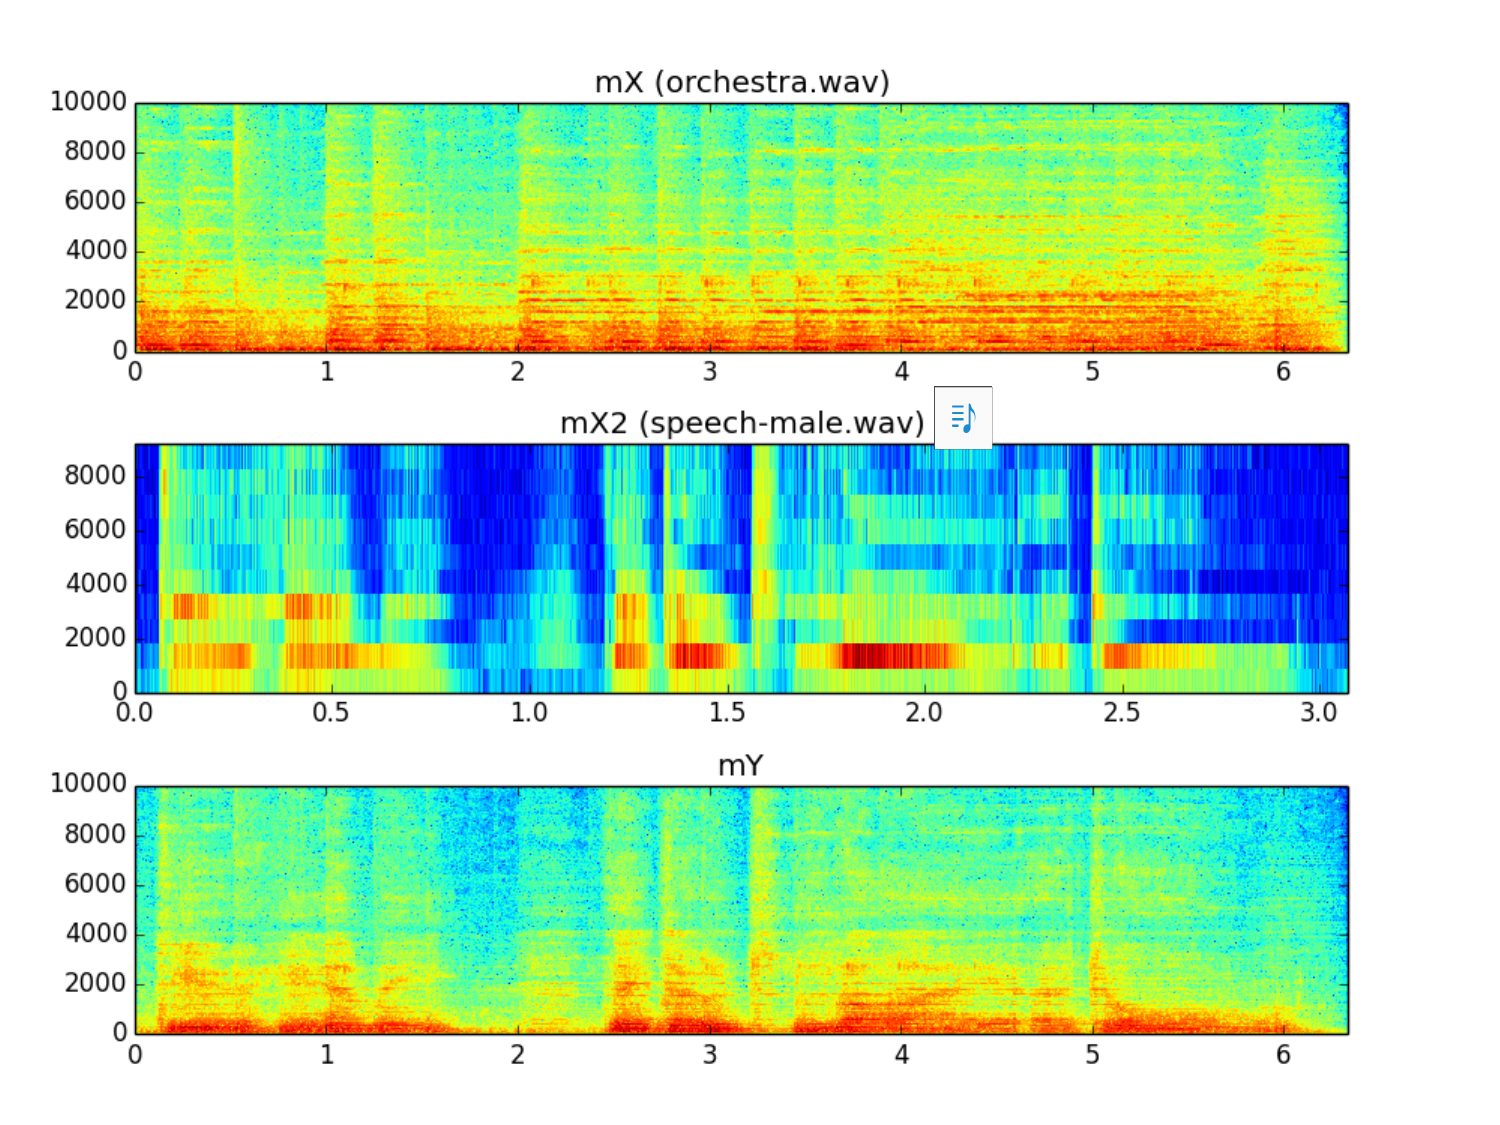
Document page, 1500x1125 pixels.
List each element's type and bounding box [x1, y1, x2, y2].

text_box [933, 385, 994, 451]
picture [24, 43, 1375, 1094]
